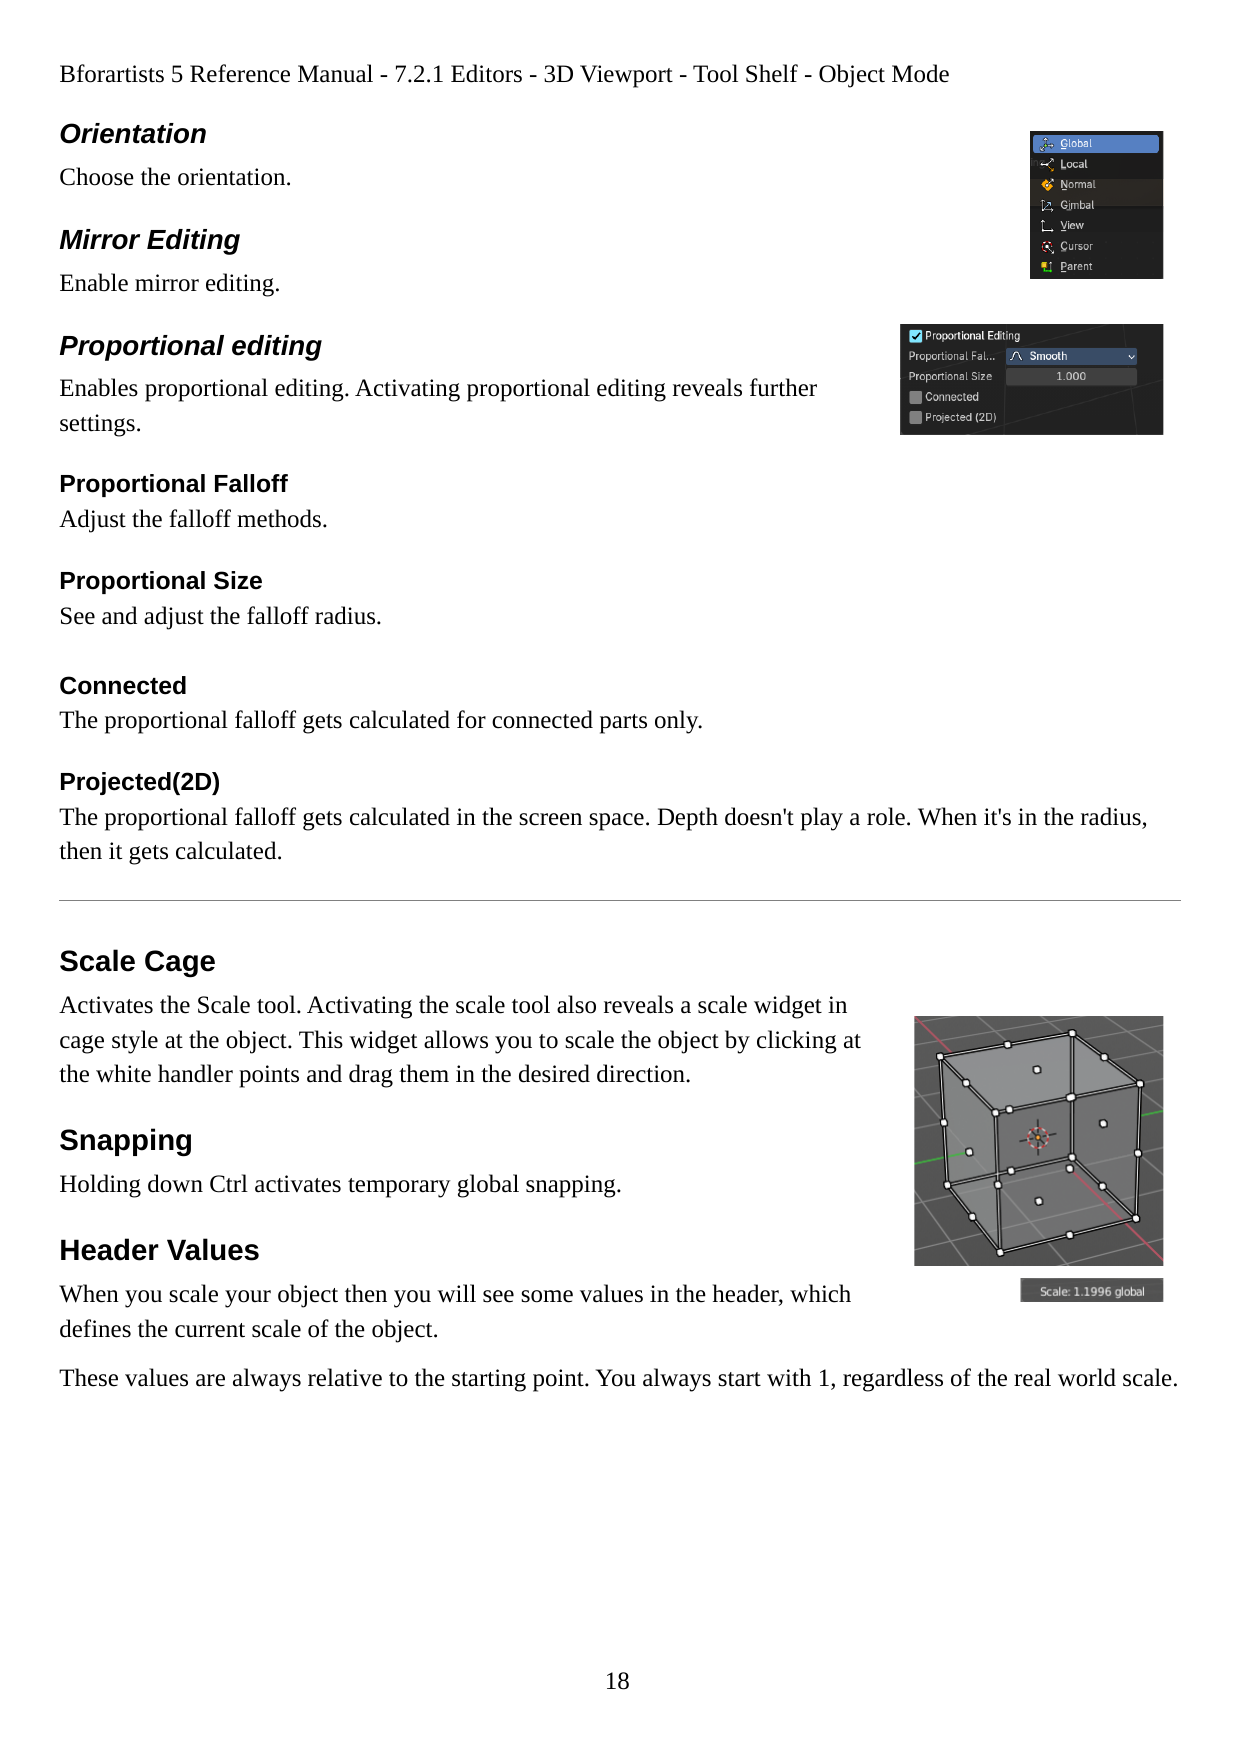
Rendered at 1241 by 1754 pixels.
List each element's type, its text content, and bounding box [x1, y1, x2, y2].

text These values are always relative to the starting point. You always start with 1, regardless of the real world scale. [59, 1363, 1181, 1391]
subtitle Connected [59, 671, 1181, 699]
text [1164, 162, 1181, 190]
picture [900, 324, 1164, 435]
subtitle Proportional editing [59, 329, 900, 361]
subtitle [1164, 223, 1181, 255]
picture [1020, 1278, 1164, 1302]
text Adjust the falloff methods. [59, 504, 1181, 533]
text Enables proportional editing. Activating proportional editing reveals further settings. [59, 373, 1181, 437]
subtitle Projected(2D) [59, 767, 1181, 796]
text The proportional falloff gets calculated in the screen space. Depth doesn't play a role. When it's in the radius, then it gets calculated. [59, 802, 1181, 865]
subtitle Snapping [59, 1123, 914, 1157]
text See and adjust the falloff radius. [59, 601, 1181, 629]
text Activates the Scale tool. Activating the scale tool also reveals a scale widget in cage style at the object. This widget allows you to scale the object by clicking at the white handler points and drag them in the desired direction. [59, 990, 1181, 1088]
subtitle [1164, 329, 1181, 361]
text The proportional falloff gets calculated for connected parts only. [59, 706, 1181, 734]
text Choose the orientation. [59, 162, 1030, 190]
subtitle Proportional Falloff [59, 469, 1181, 498]
text Holding down Ctrl activates temporary global snapping. [59, 1169, 914, 1198]
subtitle [1164, 1123, 1181, 1157]
picture [914, 1016, 1164, 1266]
subtitle Scale Cage [59, 944, 1181, 978]
text Enable mirror editing. [59, 268, 1181, 296]
subtitle Proportional Size [59, 566, 1181, 594]
subtitle Mirror Editing [59, 223, 1030, 255]
picture [1030, 131, 1164, 279]
subtitle Header Values [59, 1233, 1181, 1267]
subtitle Orientation [59, 117, 1181, 149]
text When you scale your object then you will see some values in the header, which defines the current scale of the object. [59, 1279, 1181, 1342]
